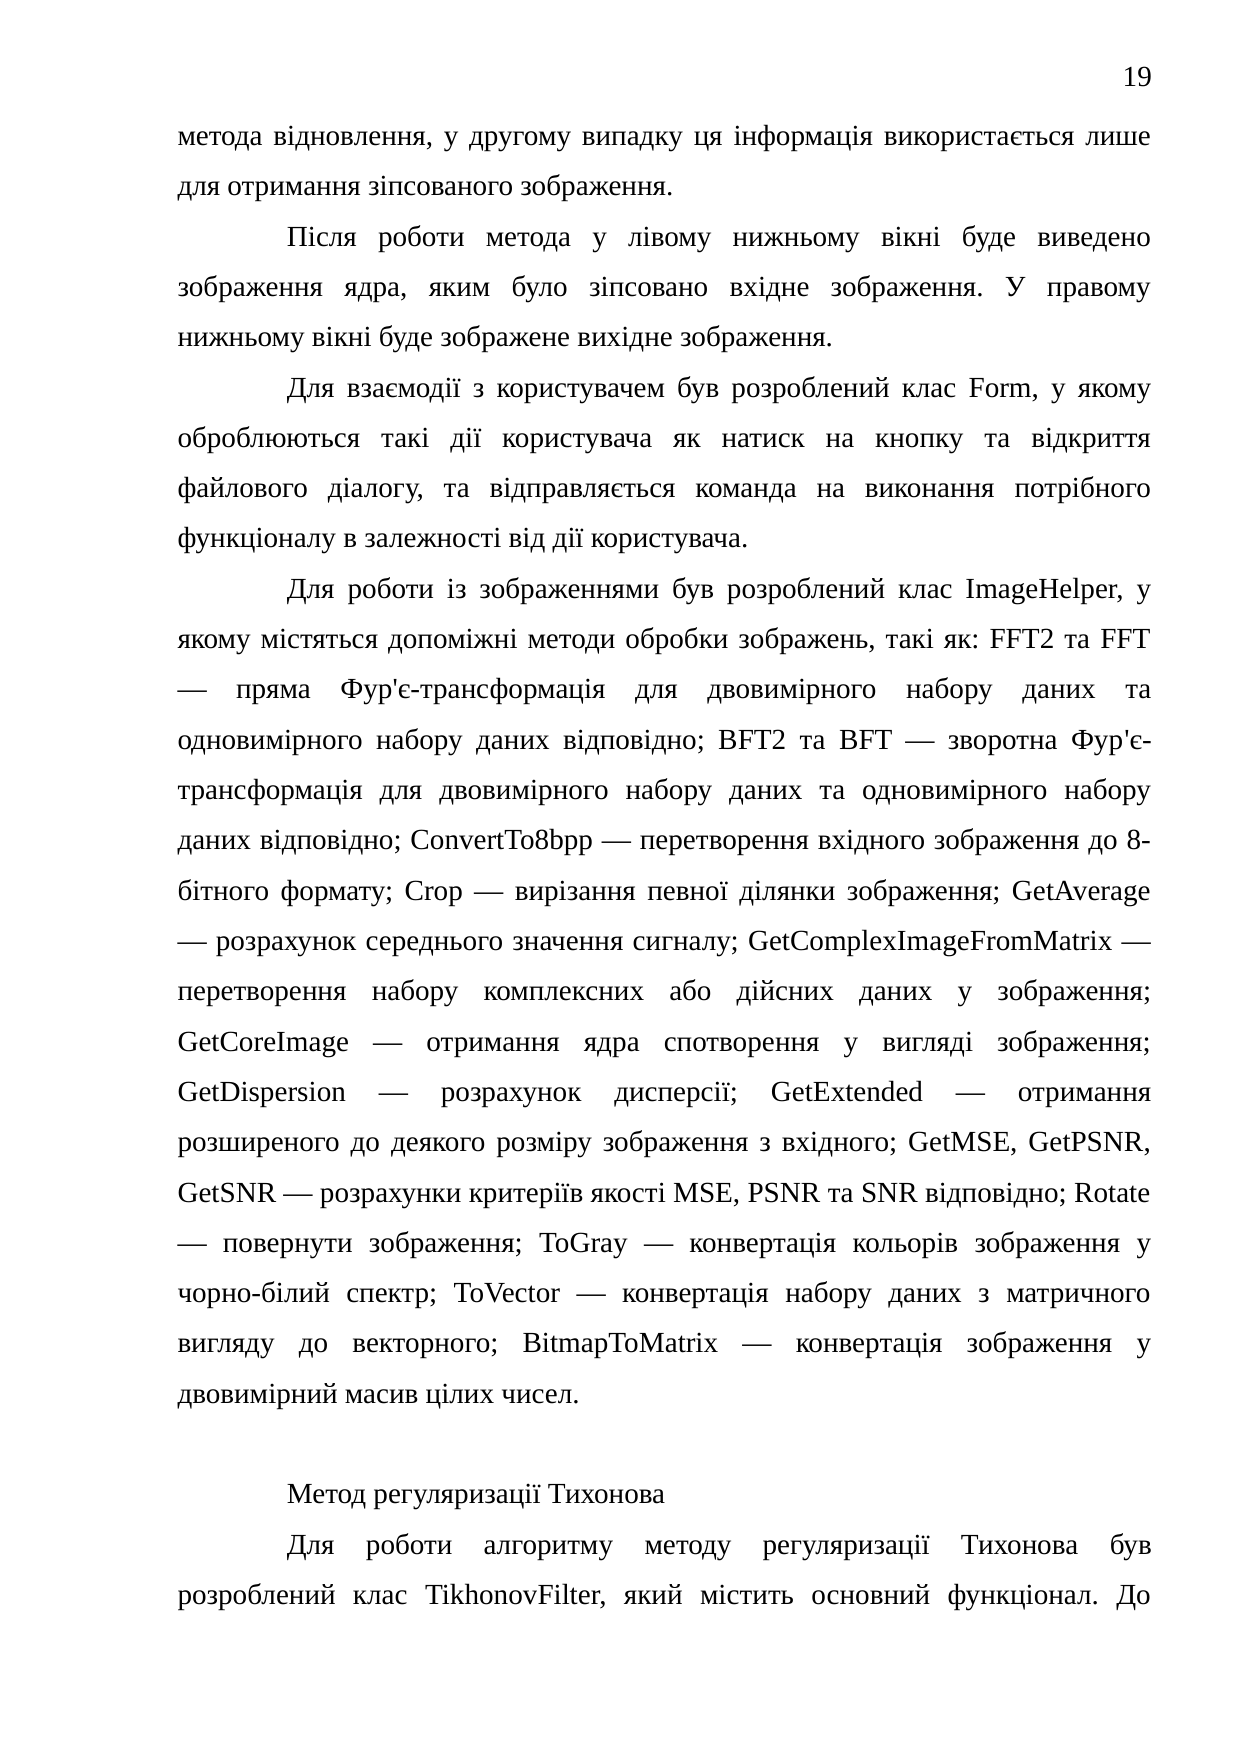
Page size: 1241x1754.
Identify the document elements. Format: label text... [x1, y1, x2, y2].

text Після роботи метода у лівому нижньому вікні буде виведено зображення ядра, яким було зіпсовано вхідне зображення. У правому нижньому вікні буде зображене вихідне зображення. [177, 219, 1152, 353]
text Метод регуляризації Тихонова [177, 1477, 1152, 1510]
text метода відновлення, у другому випадку ця інформація використається лише для отримання зіпсованого зображення. [177, 118, 1152, 202]
text Для роботи алгоритму методу регуляризації Тихонова був розроблений клас TikhonovFilter, який містить основний функціонал. До [177, 1527, 1152, 1611]
text Для взаємодії з користувачем був розроблений клас Form, у якому оброблюються такі дії користувача як натиск на кнопку та відкриття файлового діалогу, та відправляється команда на виконання потрібного функціоналу в залежності від дії користувача. [177, 370, 1152, 554]
text Для роботи із зображеннями був розроблений клас ImageHelper, у якому містяться допоміжні методи обробки зображень, такі як: FFT2 та FFT — пряма Фур'є-трансформація для двовимірного набору даних та одновимірного набору даних відповідно; BFT2 та BFT — зворотна Фур'є-трансформація для двовимірного набору даних та одновимірного набору даних відповідно; ConvertTo8bpp — перетворення вхідного зображення до 8-бітного формату; Crop — вирізання певної ділянки зображення; GetAverage — розрахунок середнього значення сигналу; GetComplexImageFromMatrix — перетворення набору комплексних або дійсних даних у зображення; GetCoreImage — отримання ядра спотворення у вигляді зображення; GetDispersion — розрахунок дисперсії; GetExtended — отримання розширеного до деякого розміру зображення з вхідного; GetMSE, GetPSNR, GetSNR — розрахунки критеріїв якості MSE, PSNR та SNR відповідно; Rotate — повернути зображення; ToGray — конвертація кольорів зображення у чорно-білий спектр; ToVector — конвертація набору даних з матричного вигляду до векторного; BitmapToMatrix — конвертація зображення у двовимірний масив цілих чисел. [177, 571, 1152, 1409]
